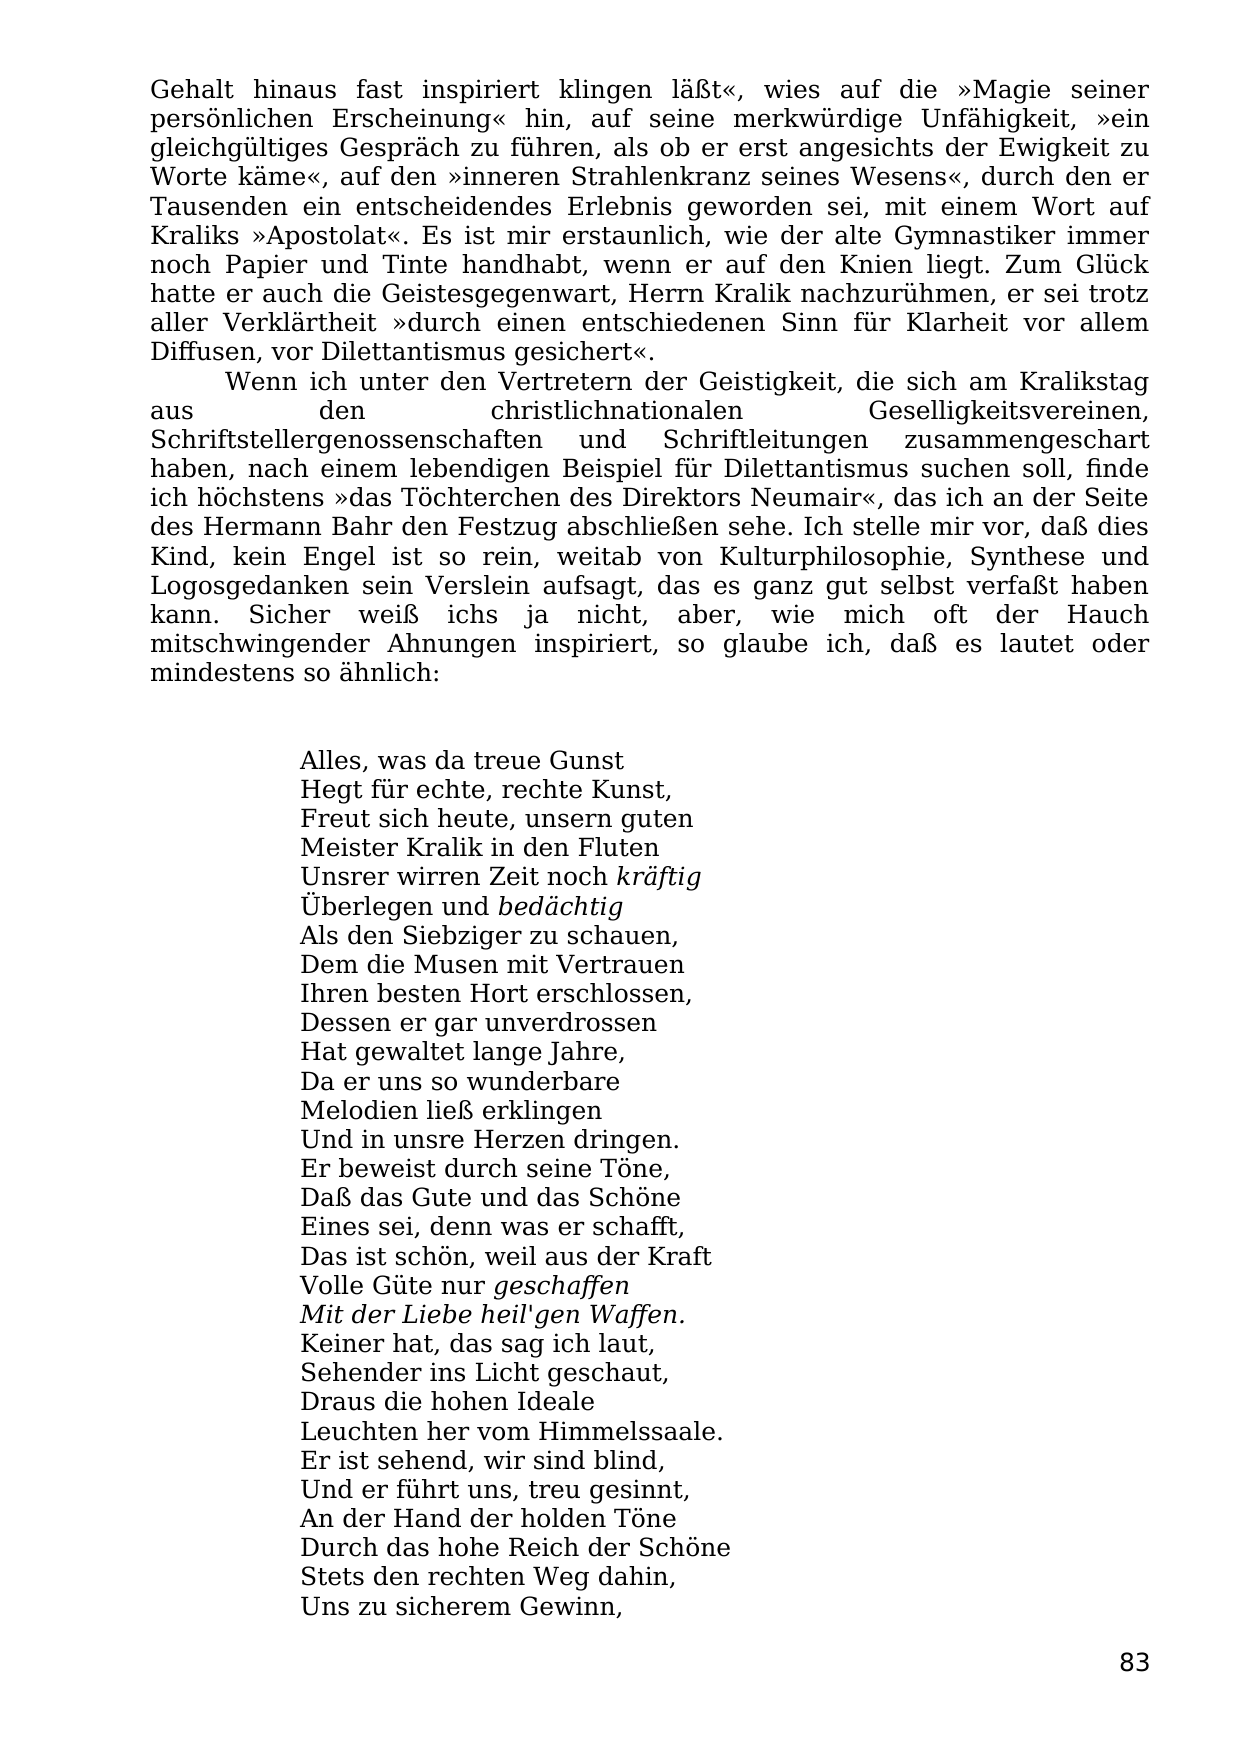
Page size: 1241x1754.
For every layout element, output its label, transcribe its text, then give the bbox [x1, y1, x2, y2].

text Draus die hohen Ideale [300, 1387, 1151, 1417]
text Überlegen und bedächtig [300, 892, 1151, 921]
text Volle Güte nur geschaffen [300, 1271, 1151, 1300]
text Daß das Gute und das Schöne [300, 1183, 1151, 1212]
text Und er führt uns, treu gesinnt, [300, 1475, 1151, 1504]
text Mit der Liebe heil'gen Waffen. [300, 1300, 1151, 1329]
text Das ist schön, weil aus der Kraft [300, 1242, 1151, 1271]
text Er ist sehend, wir sind blind, [300, 1446, 1151, 1475]
text Hat gewaltet lange Jahre, [300, 1037, 1151, 1067]
text An der Hand der holden Töne [300, 1504, 1151, 1533]
text Er beweist durch seine Töne, [300, 1154, 1151, 1183]
text Gehalt hinaus fast inspiriert klingen läßt«, wies auf die »Magie seiner persönlichen Erscheinung« hin, auf seine merkwürdige Unfähigkeit, »ein gleichgültiges Gespräch zu führen, als ob er erst angesichts der Ewigkeit zu Worte käme«, auf den »inneren Strahlenkranz seines Wesens«, durch den er Tausenden ein entscheidendes Erlebnis geworden sei, mit einem Wort auf Kraliks »Apostolat«. Es ist mir erstaunlich, wie der alte Gymnastiker immer noch Papier und Tinte handhabt, wenn er auf den Knien liegt. Zum Glück hatte er auch die Geistesgegenwart, Herrn Kralik nachzurühmen, er sei trotz aller Verklärtheit »durch einen entschiedenen Sinn für Klarheit vor allem Diffusen, vor Dilettantismus gesichert«. [150, 75, 1151, 367]
text Hegt für echte, rechte Kunst, [300, 775, 1151, 804]
text Unsrer wirren Zeit noch kräftig [300, 862, 1151, 892]
text Eines sei, denn was er schafft, [300, 1212, 1151, 1242]
text Stets den rechten Weg dahin, [300, 1562, 1151, 1592]
text Als den Siebziger zu schauen, [300, 921, 1151, 950]
text Durch das hohe Reich der Schöne [300, 1533, 1151, 1562]
text Keiner hat, das sag ich laut, [300, 1329, 1151, 1358]
text Leuchten her vom Himmelssaale. [300, 1417, 1151, 1446]
text Sehender ins Licht geschaut, [300, 1358, 1151, 1387]
text Uns zu sicherem Gewinn, [300, 1592, 1151, 1621]
text Melodien ließ erklingen [300, 1096, 1151, 1125]
text Alles, was da treue Gunst [300, 746, 1151, 775]
text Dem die Musen mit Vertrauen [300, 950, 1151, 979]
text Da er uns so wunderbare [300, 1067, 1151, 1096]
text Freut sich heute, unsern guten [300, 804, 1151, 833]
text Ihren besten Hort erschlossen, [300, 979, 1151, 1008]
text Dessen er gar unverdrossen [300, 1008, 1151, 1037]
text Und in unsre Herzen dringen. [300, 1125, 1151, 1154]
text Meister Kralik in den Fluten [300, 833, 1151, 862]
text Wenn ich unter den Vertretern der Geistigkeit, die sich am Kralikstag aus den christlichnationalen Geselligkeitsvereinen, Schriftstellergenossenschaften und Schriftleitungen zusammengeschart haben, nach einem lebendigen Beispiel für Dilettantismus suchen soll, finde ich höchstens »das Töchterchen des Direktors Neumair«, das ich an der Seite des Hermann Bahr den Festzug abschließen sehe. Ich stelle mir vor, daß dies Kind, kein Engel ist so rein, weitab von Kulturphilosophie, Synthese und Logosgedanken sein Verslein aufsagt, das es ganz gut selbst verfaßt haben kann. Sicher weiß ichs ja nicht, aber, wie mich oft der Hauch mitschwingender Ahnungen inspiriert, so glaube ich, daß es lautet oder mindestens so ähnlich: [150, 367, 1151, 687]
